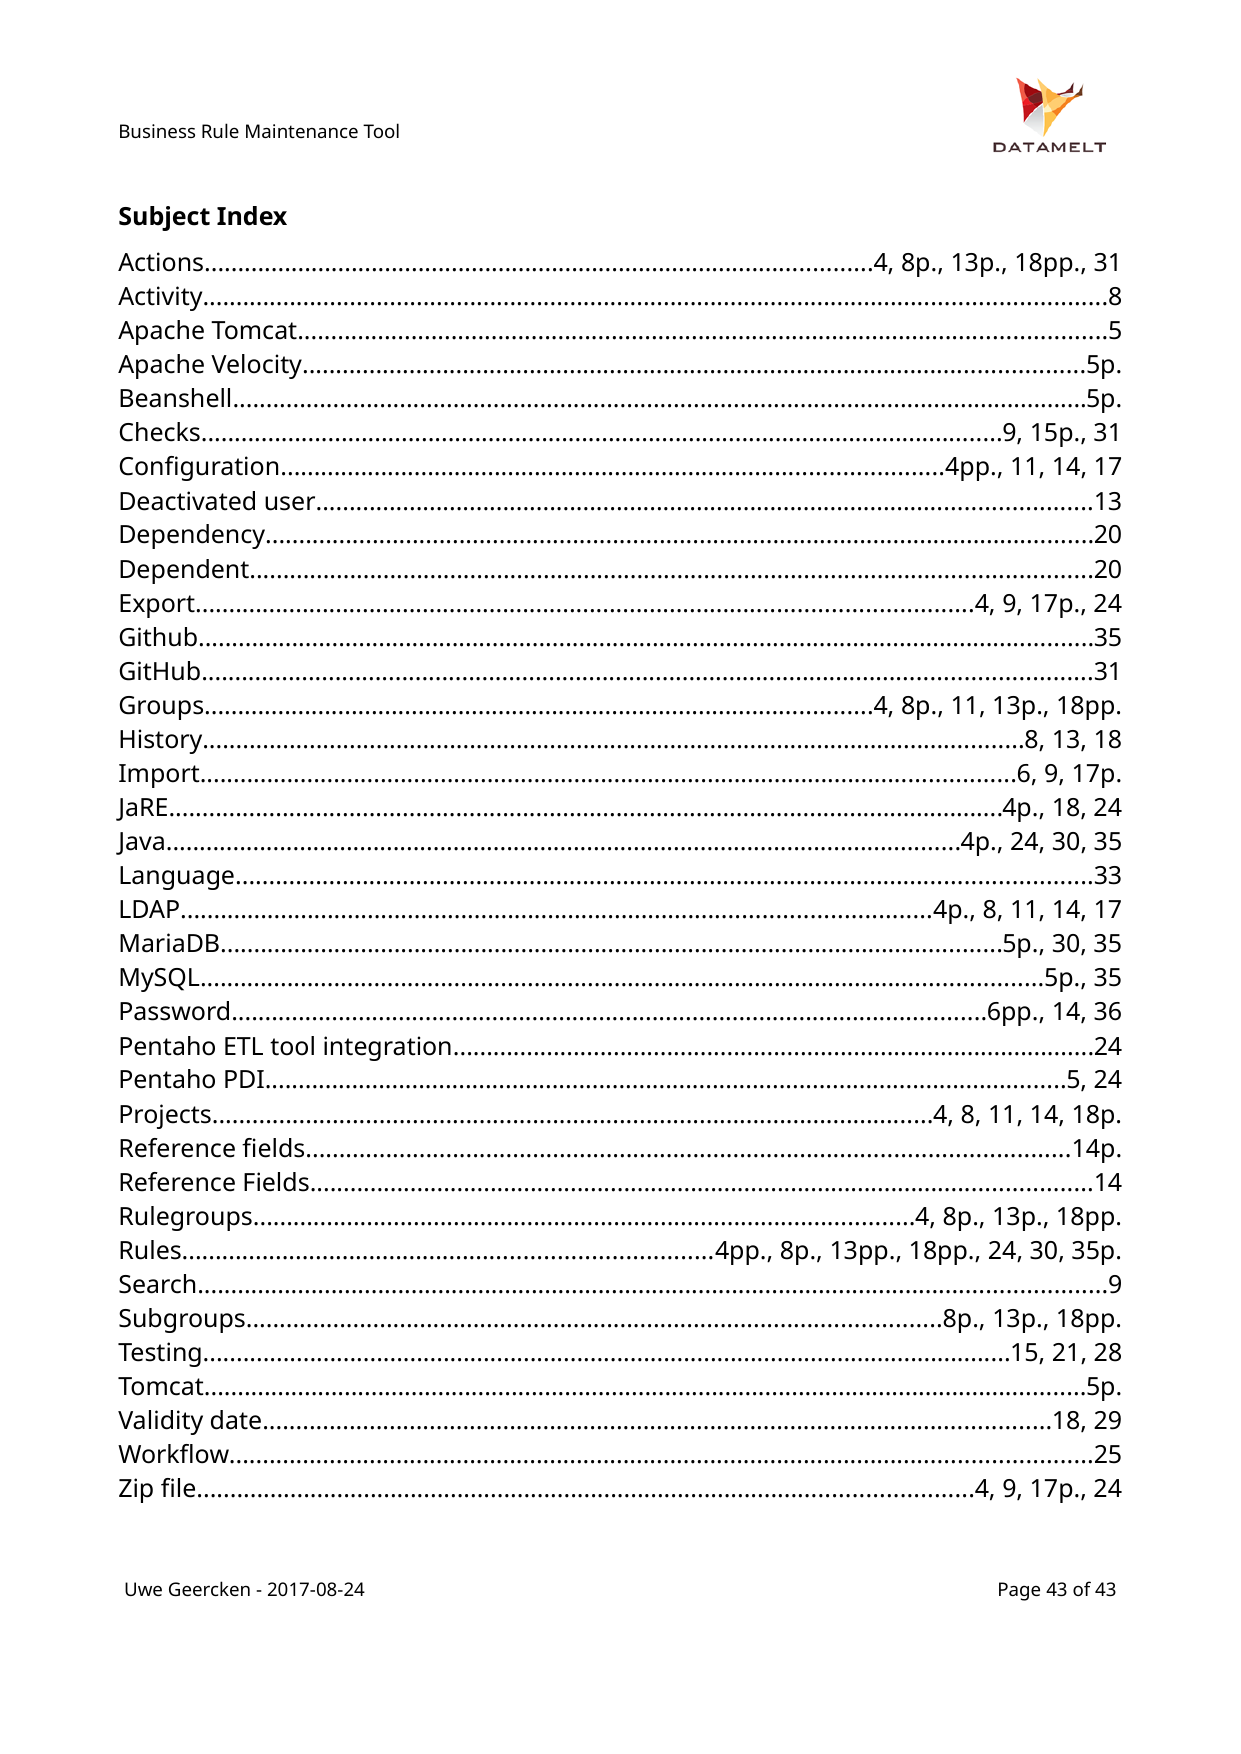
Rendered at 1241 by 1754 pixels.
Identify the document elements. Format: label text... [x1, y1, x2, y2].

text MySQL 5p., 35 [118, 960, 1122, 994]
text Workflow 25 [118, 1437, 1122, 1471]
text LDAP 4p., 8, 11, 14, 17 [118, 892, 1122, 926]
text Export 4, 9, 17p., 24 [118, 585, 1122, 619]
text Reference Fields 14 [118, 1164, 1122, 1198]
text Github 35 [118, 619, 1122, 653]
text Import 6, 9, 17p. [118, 756, 1122, 790]
text Tomcat 5p. [118, 1369, 1122, 1403]
text Groups 4, 8p., 11, 13p., 18pp. [118, 687, 1122, 722]
text Subgroups 8p., 13p., 18pp. [118, 1301, 1122, 1335]
text Projects 4, 8, 11, 14, 18p. [118, 1096, 1122, 1130]
text Zip file 4, 9, 17p., 24 [118, 1471, 1122, 1505]
text Pentaho PDI 5, 24 [118, 1062, 1122, 1096]
text JaRE 4p., 18, 24 [118, 790, 1122, 824]
text MariaDB 5p., 30, 35 [118, 926, 1122, 960]
text Apache Tomcat 5 [118, 313, 1122, 347]
text Dependency 20 [118, 517, 1122, 551]
picture [992, 69, 1107, 160]
text History 8, 13, 18 [118, 722, 1122, 756]
text Language 33 [118, 858, 1122, 892]
text Actions 4, 8p., 13p., 18pp., 31 [118, 245, 1122, 279]
text Deactivated user 13 [118, 483, 1122, 517]
text Dependent 20 [118, 551, 1122, 585]
text Beanshell 5p. [118, 381, 1122, 415]
text Testing 15, 21, 28 [118, 1335, 1122, 1369]
text Search 9 [118, 1267, 1122, 1301]
text Rulegroups 4, 8p., 13p., 18pp. [118, 1198, 1122, 1232]
text Java 4p., 24, 30, 35 [118, 824, 1122, 858]
text Activity 8 [118, 279, 1122, 313]
text Validity date 18, 29 [118, 1403, 1122, 1437]
subtitle Subject Index [118, 198, 1122, 232]
text Rules 4pp., 8p., 13pp., 18pp., 24, 30, 35p. [118, 1232, 1122, 1267]
text Apache Velocity 5p. [118, 347, 1122, 381]
text Checks 9, 15p., 31 [118, 415, 1122, 449]
text Pentaho ETL tool integration 24 [118, 1028, 1122, 1062]
text Configuration 4pp., 11, 14, 17 [118, 449, 1122, 483]
text GitHub 31 [118, 653, 1122, 687]
text Reference fields 14p. [118, 1130, 1122, 1164]
text Password 6pp., 14, 36 [118, 994, 1122, 1028]
